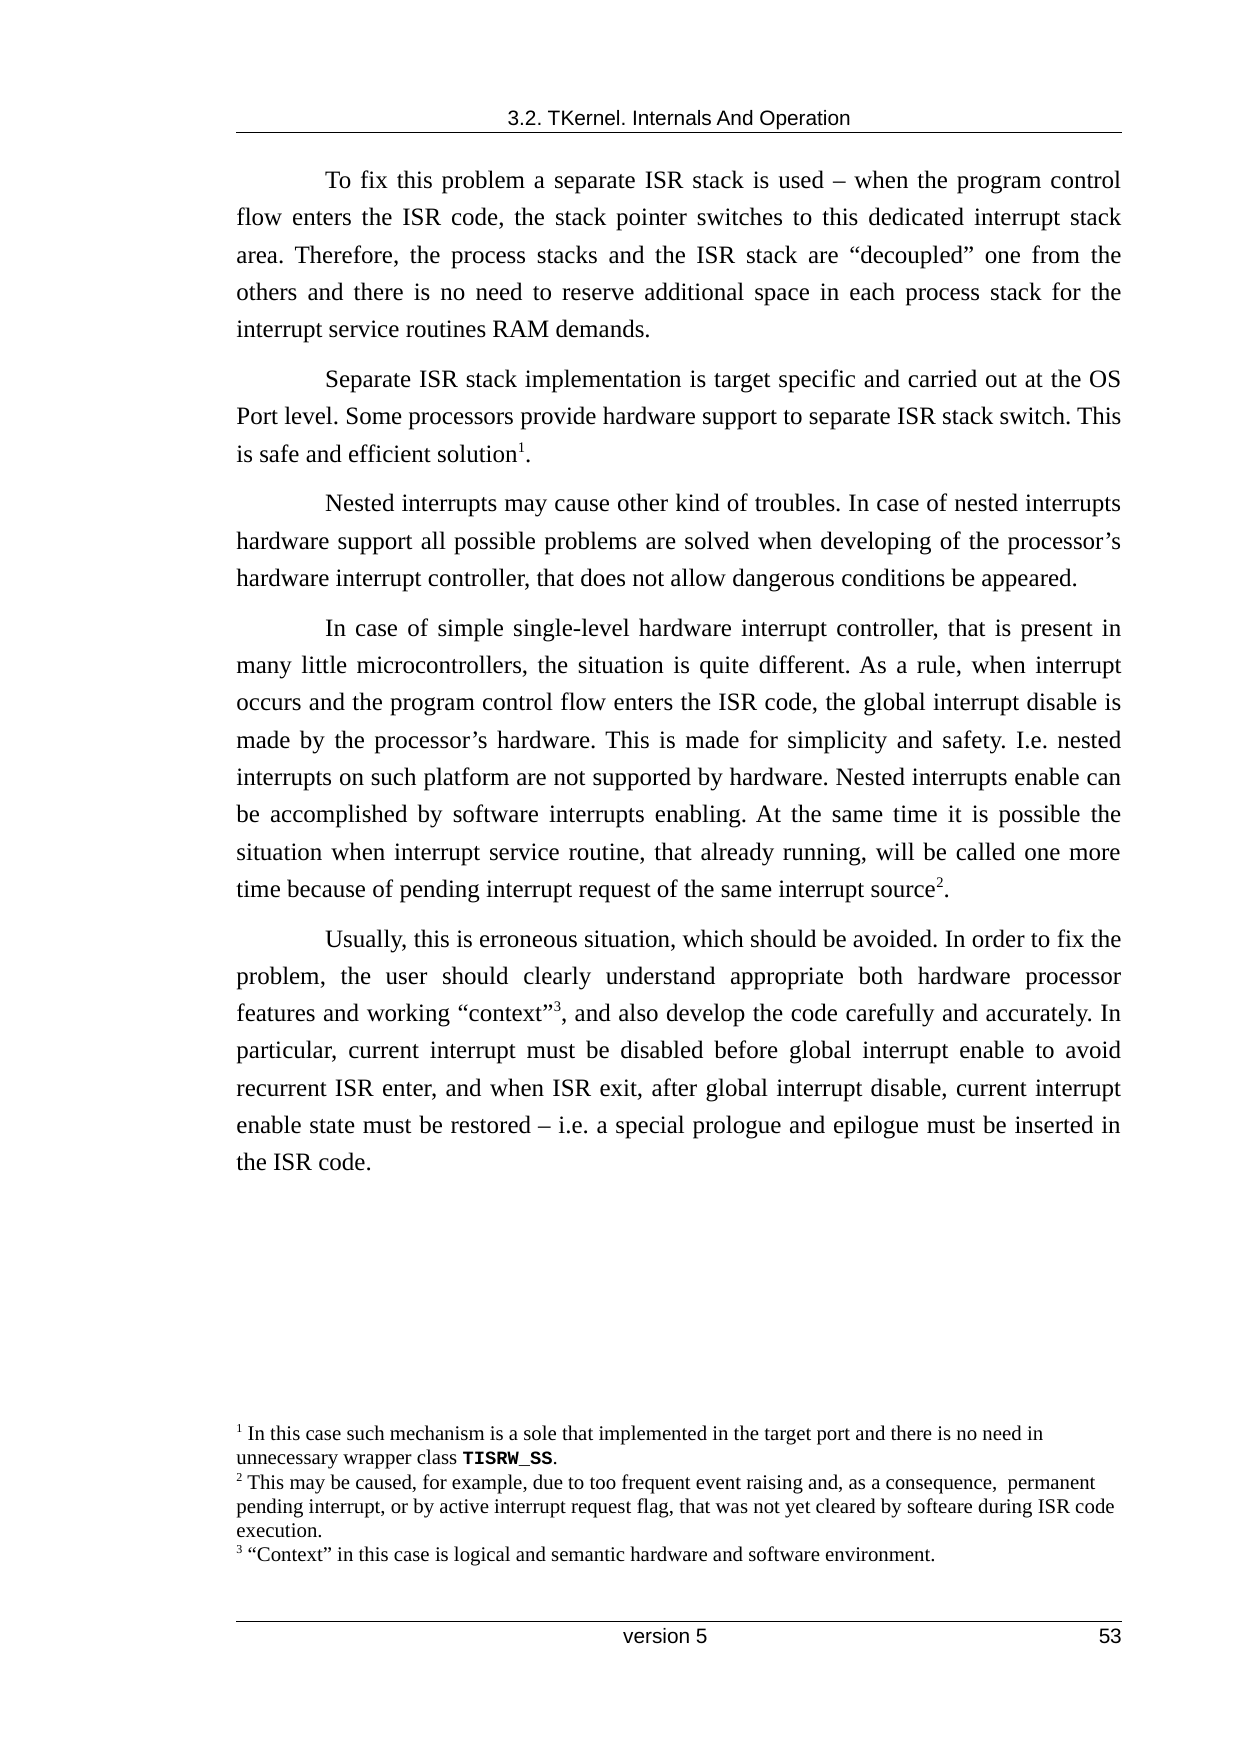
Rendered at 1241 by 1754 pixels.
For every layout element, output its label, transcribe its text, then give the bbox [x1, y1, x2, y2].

text Usually, this is erroneous situation, which should be avoided. In order to fix the problem, the user should clearly understand appropriate both hardware processor features and working “context”, and also develop the code carefully and accurately. In particular, current interrupt must be disabled before global interrupt enable to avoid recurrent ISR enter, and when ISR exit, after global interrupt disable, current interrupt enable state must be restored – i.e. a special prologue and epilogue must be inserted in the ISR code. [236, 924, 1122, 1176]
text This may be caused, for example, due to too frequent event raising and, as a consequence, permanent pending interrupt, or by active interrupt request flag, that was not yet cleared by softeare during ISR code execution. [236, 1470, 1122, 1542]
text Nested interrupts may cause other kind of troubles. In case of nested interrupts hardware support all possible problems are solved when developing of the processor’s hardware interrupt controller, that does not allow dangerous conditions be appeared. [236, 488, 1122, 592]
text Separate ISR stack implementation is target specific and carried out at the OS Port level. Some processors provide hardware support to separate ISR stack switch. This is safe and efficient solution. [236, 364, 1122, 467]
text “Context” in this case is logical and semantic hardware and software environment. [236, 1542, 1122, 1566]
text In case of simple single-level hardware interrupt controller, that is present in many little microcontrollers, the situation is quite different. As a rule, when interrupt occurs and the program control flow enters the ISR code, the global interrupt disable is made by the processor’s hardware. This is made for simplicity and safety. I.e. nested interrupts on such platform are not supported by hardware. Nested interrupts enable can be accomplished by software interrupts enabling. At the same time it is possible the situation when interrupt service routine, that already running, will be called one more time because of pending interrupt request of the same interrupt source. [236, 613, 1122, 903]
text In this case such mechanism is a sole that implemented in the target port and there is no need in unnecessary wrapper class TISRW_SS. [236, 1421, 1122, 1470]
text To fix this problem a separate ISR stack is used – when the program control flow enters the ISR code, the stack pointer switches to this dedicated interrupt stack area. Therefore, the process stacks and the ISR stack are “decoupled” one from the others and there is no need to reserve additional space in each process stack for the interrupt service routines RAM demands. [236, 165, 1122, 343]
